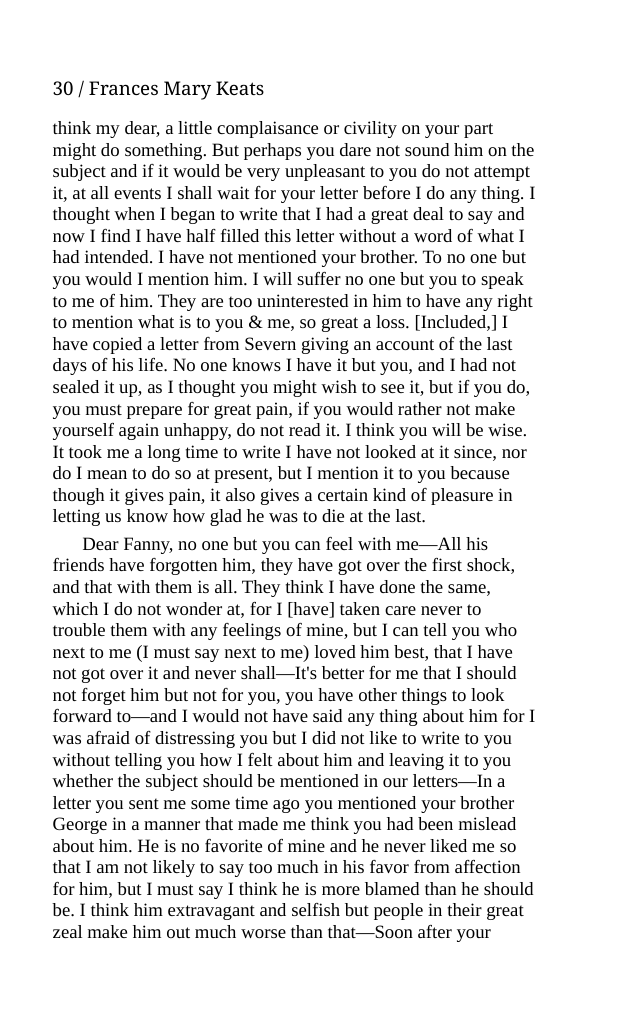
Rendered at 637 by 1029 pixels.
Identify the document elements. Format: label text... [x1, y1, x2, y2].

text think my dear, a little complaisance or civility on your part might do something. But perhaps you dare not sound him on the subject and if it would be very unpleasant to you do not attempt it, at all events I shall wait for your letter before I do any thing. I thought when I began to write that I had a great deal to say and now I find I have half filled this letter without a word of what I had intended. I have not mentioned your brother. To no one but you would I mention him. I will suffer no one but you to speak to me of him. They are too uninterested in him to have any right to mention what is to you & me, so great a loss. [Included,] I have copied a letter from Severn giving an account of the last days of his life. No one knows I have it but you, and I had not sealed it up, as I thought you might wish to see it, but if you do, you must prepare for great pain, if you would rather not make yourself again unhappy, do not read it. I think you will be wise. It took me a long time to write I have not looked at it since, nor do I mean to do so at present, but I mention it to you because though it gives pain, it also gives a certain kind of pleasure in letting us know how glad he was to die at the last. [52, 117, 538, 527]
text Dear Fanny, no one but you can feel with me—All his friends have forgotten him, they have got over the first shock, and that with them is all. They think I have done the same, which I do not wonder at, for I [have] taken care never to trouble them with any feelings of mine, but I can tell you who next to me (I must say next to me) loved him best, that I have not got over it and never shall—It's better for me that I should not forget him but not for you, you have other things to look forward to—and I would not have said any thing about him for I was afraid of distressing you but I did not like to write to you without telling you how I felt about him and leaving it to you whether the subject should be mentioned in our letters—In a letter you sent me some time ago you mentioned your brother George in a manner that made me think you had been mislead about him. He is no favorite of mine and he never liked me so that I am not likely to say too much in his favor from affection for him, but I must say I think he is more blamed than he should be. I think him extravagant and selfish but people in their great zeal make him out much worse than that—Soon after your [52, 533, 538, 942]
